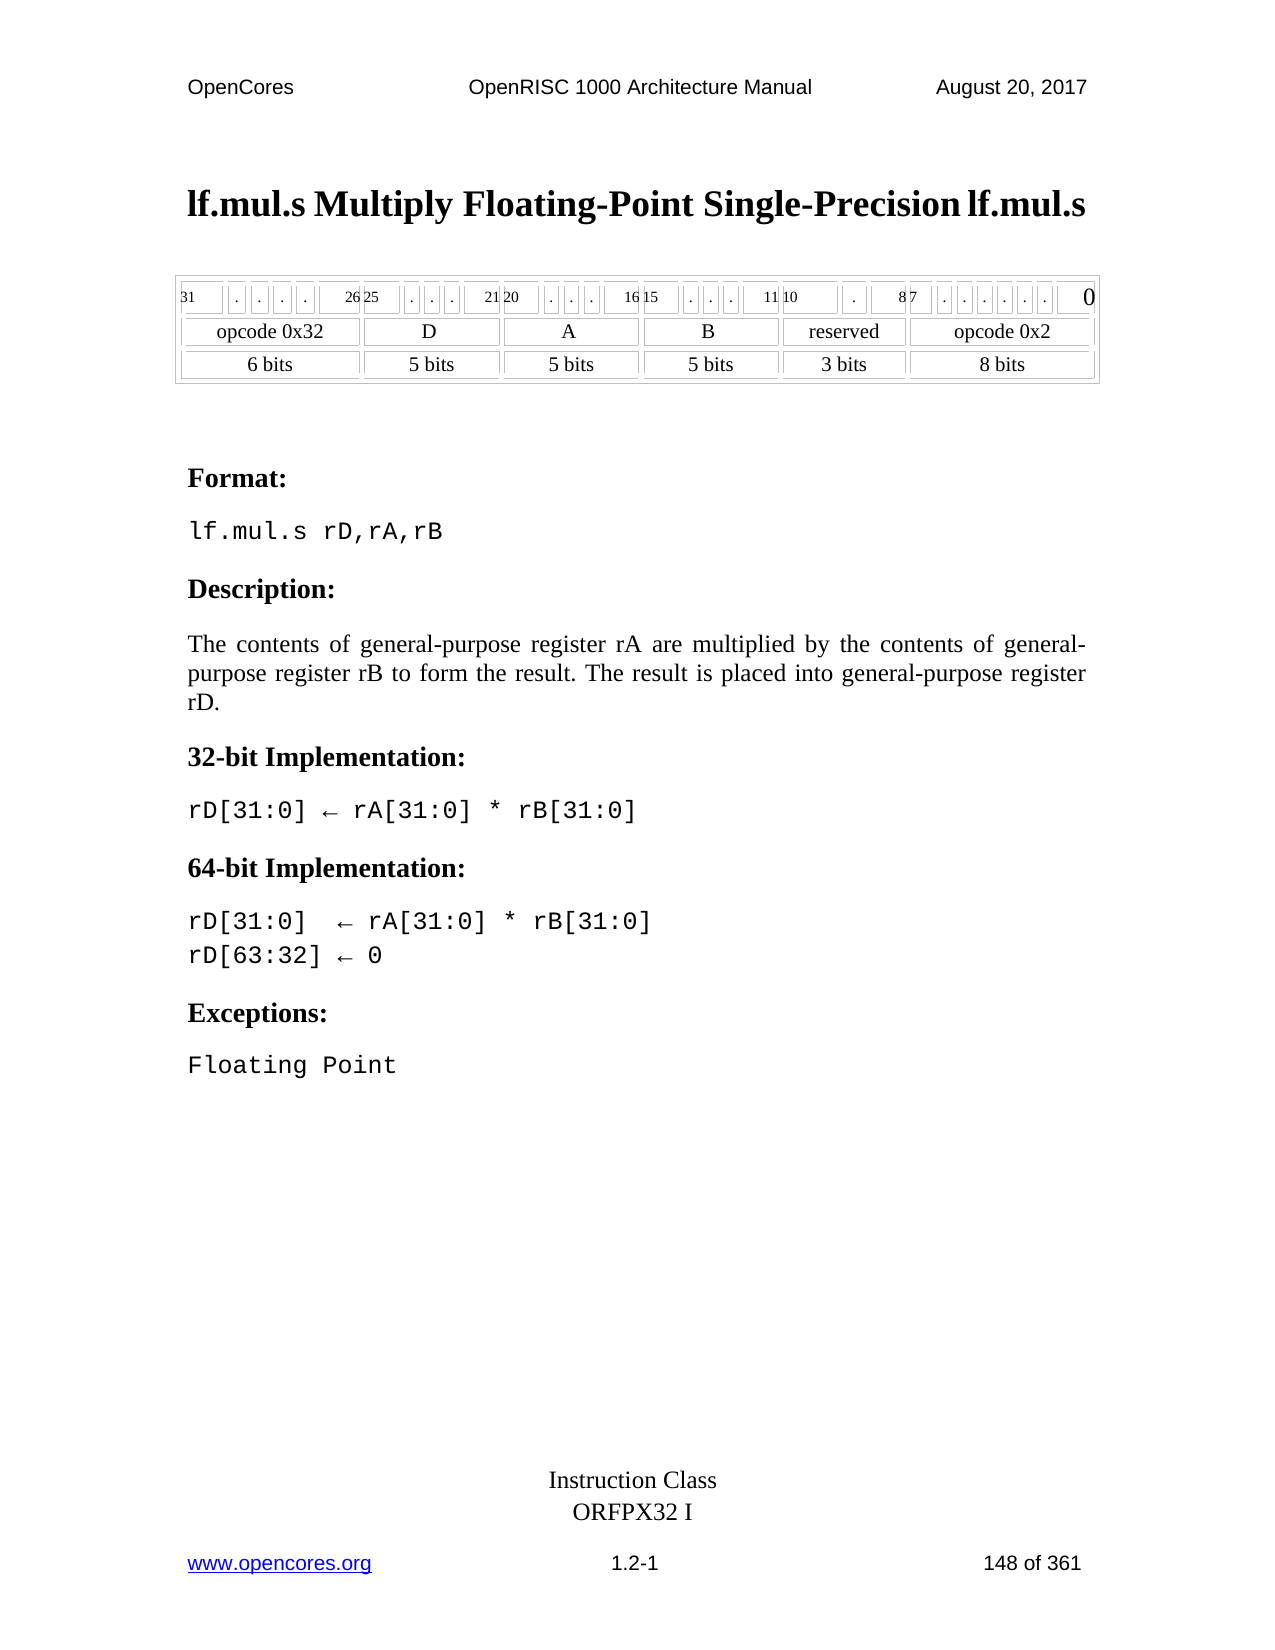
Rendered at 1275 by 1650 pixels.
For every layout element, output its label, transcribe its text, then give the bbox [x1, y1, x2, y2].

text 32-bit Implementation: [187, 740, 1087, 773]
text Floating Point [187, 1053, 1087, 1081]
text Format: [187, 461, 1087, 493]
text The contents of general-purpose register rA are multiplied by the contents of general-purpose register rB to form the result. The result is placed into general-purpose register rD. [187, 629, 1087, 715]
text lf.mul.s rD,rA,rB [187, 518, 1087, 547]
text rD[31:0] ← rA[31:0] * rB[31:0] rD[63:32] ← 0 [187, 908, 1087, 971]
text rD[31:0] ← rA[31:0] * rB[31:0] [187, 798, 1087, 826]
text 64-bit Implementation: [187, 851, 1087, 883]
text Description: [187, 572, 1087, 604]
text Exceptions: [187, 996, 1087, 1028]
